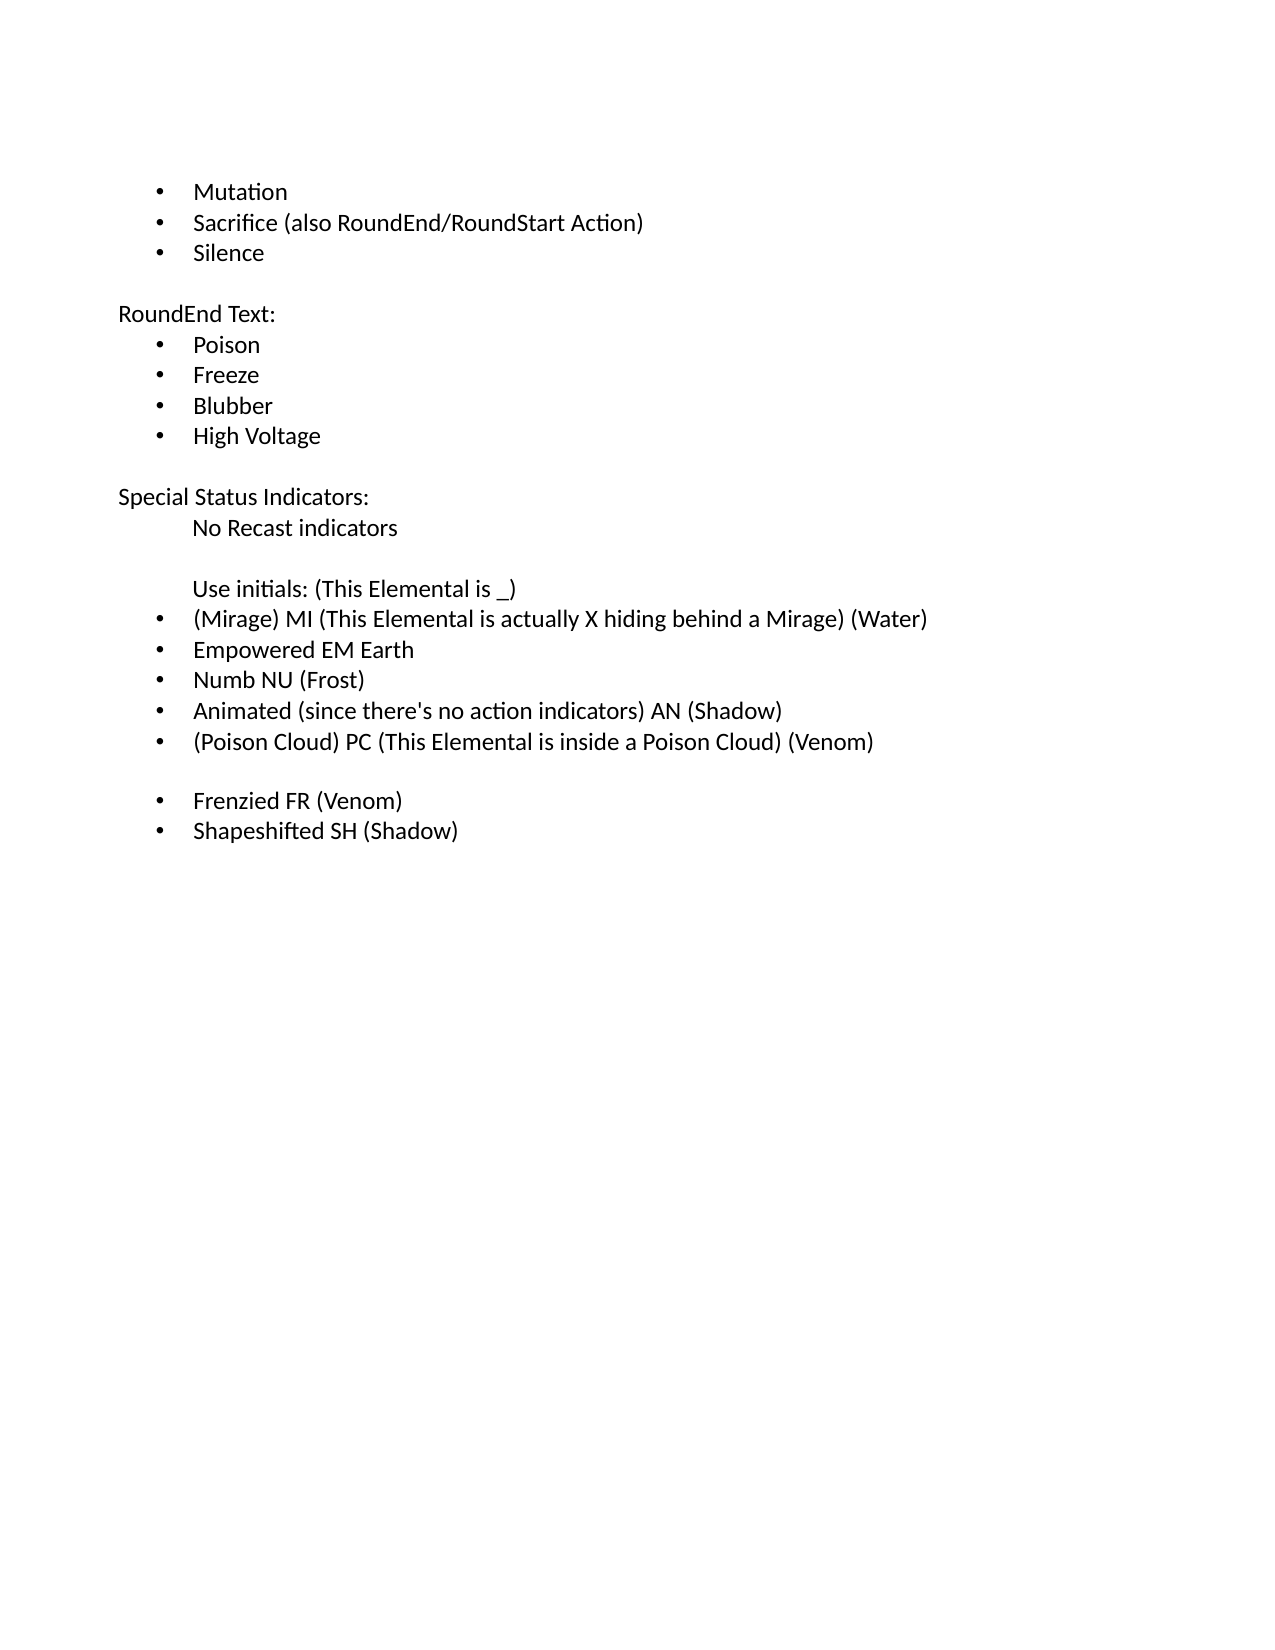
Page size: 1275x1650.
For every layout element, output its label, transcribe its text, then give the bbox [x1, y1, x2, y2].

list (Poison Cloud) PC (This Elemental is inside a Poison Cloud) (Venom) [156, 726, 1157, 756]
list (Mirage) MI (This Elemental is actually X hiding behind a Mirage) (Water) [156, 604, 1157, 634]
list Silence [156, 237, 1157, 268]
text RoundEnd Text: [118, 298, 1157, 329]
list Animated (since there's no action indicators) AN (Shadow) [156, 695, 1157, 726]
list Poison [156, 329, 1157, 359]
list Freeze [156, 359, 1157, 390]
list Empowered EM Earth [156, 634, 1157, 665]
list High Voltage [156, 421, 1157, 451]
list Mutation [156, 176, 1157, 207]
text Use initials: (This Elemental is _) [118, 573, 1157, 604]
list Shapeshifted SH (Shadow) [156, 816, 1157, 846]
list Sacrifice (also RoundEnd/RoundStart Action) [156, 207, 1157, 237]
list Numb NU (Frost) [156, 665, 1157, 695]
list Blubber [156, 390, 1157, 421]
list Frenzied FR (Venom) [156, 785, 1157, 816]
text Special Status Indicators: [118, 482, 1157, 512]
text No Recast indicators [118, 512, 1157, 543]
